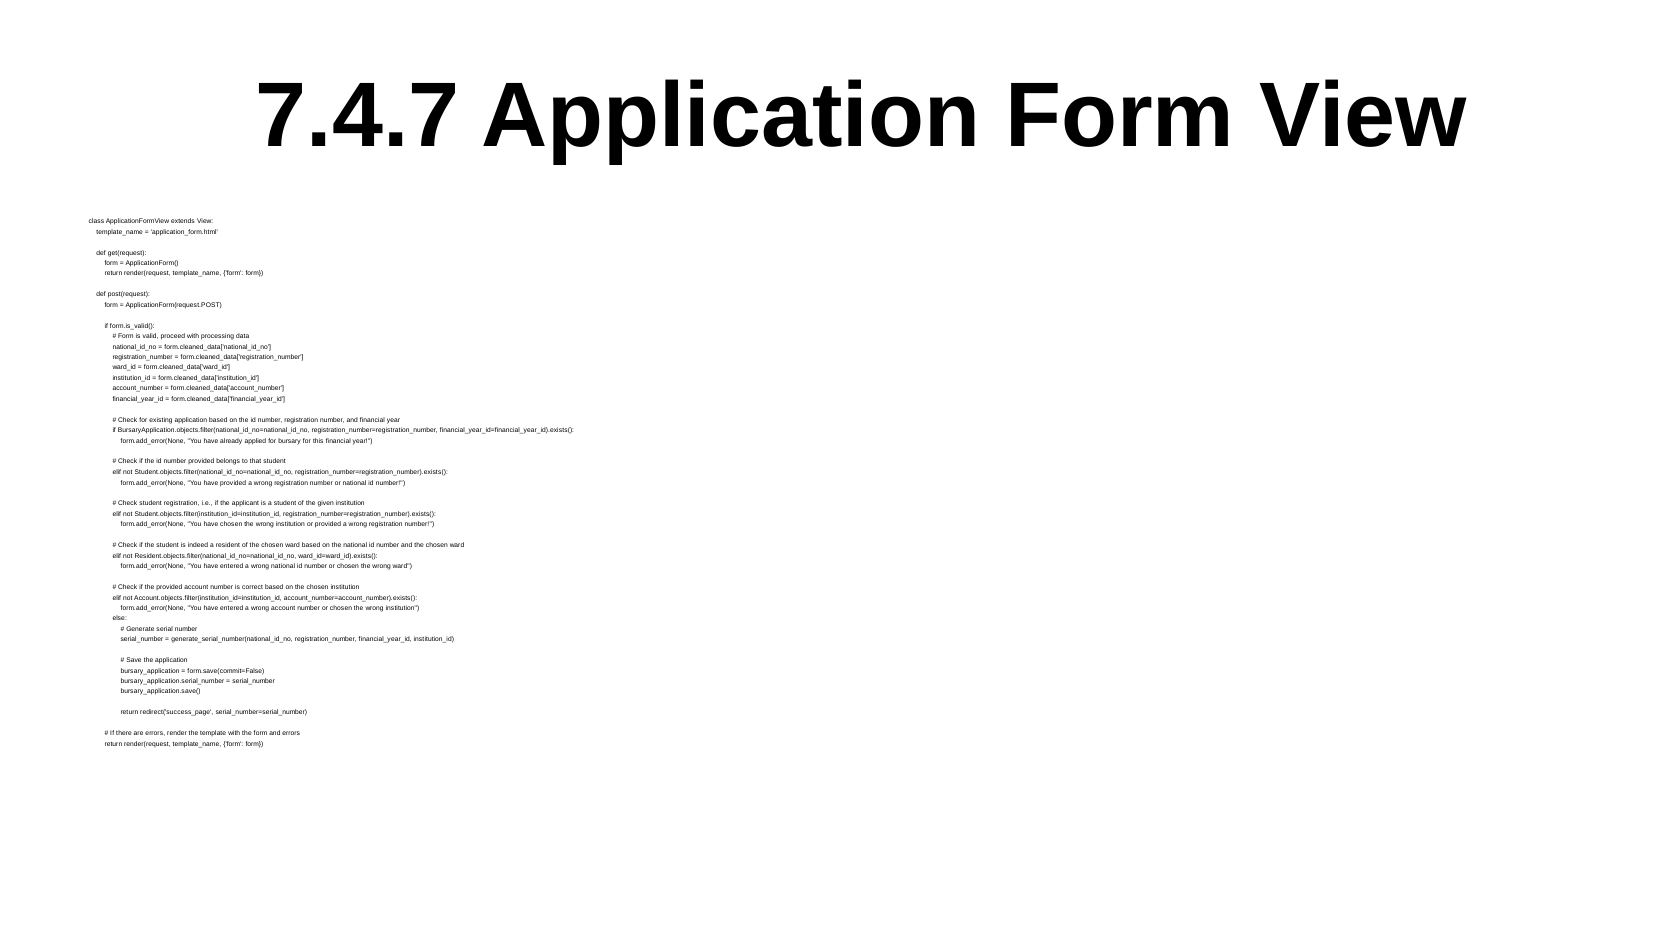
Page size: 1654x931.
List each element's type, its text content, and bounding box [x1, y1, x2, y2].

title 7.4.7 Application Form View [82, 12, 1571, 218]
list class ApplicationFormView extends View: template_name = 'application_form.html' def get(request): form = ApplicationForm() return render(request, template_name, {'form': form}) def post(request): form = ApplicationForm(request.POST) if form.is_valid(): # Form is valid, proceed with processing data national_id_no = form.cleaned_data['national_id_no'] registration_number = form.cleaned_data['registration_number'] ward_id = form.cleaned_data['ward_id'] institution_id = form.cleaned_data['institution_id'] account_number = form.cleaned_data['account_number'] financial_year_id = form.cleaned_data['financial_year_id'] # Check for existing application based on the id number, registration number, and financial year if BursaryApplication.objects.filter(national_id_no=national_id_no, registration_number=registration_number, financial_year_id=financial_year_id).exists(): form.add_error(None, "You have already applied for bursary for this financial year!") # Check if the id number provided belongs to that student elif not Student.objects.filter(national_id_no=national_id_no, registration_number=registration_number).exists(): form.add_error(None, "You have provided a wrong registration number or national id number!") # Check student registration, i.e., if the applicant is a student of the given institution elif not Student.objects.filter(institution_id=institution_id, registration_number=registration_number).exists(): form.add_error(None, "You have chosen the wrong institution or provided a wrong registration number!") # Check if the student is indeed a resident of the chosen ward based on the national id number and the chosen ward elif not Resident.objects.filter(national_id_no=national_id_no, ward_id=ward_id).exists(): form.add_error(None, "You have entered a wrong national id number or chosen the wrong ward") # Check if the provided account number is correct based on the chosen institution elif not Account.objects.filter(institution_id=institution_id, account_number=account_number).exists(): form.add_error(None, "You have entered a wrong account number or chosen the wrong institution") else: # Generate serial number serial_number = generate_serial_number(national_id_no, registration_number, financial_year_id, institution_id) # Save the application bursary_application = form.save(commit=False) bursary_application.serial_number = serial_number bursary_application.save() return redirect('success_page', serial_number=serial_number) # If there are errors, render the template with the form and errors return render(request, template_name, {'form': form}) [88, 217, 1577, 758]
